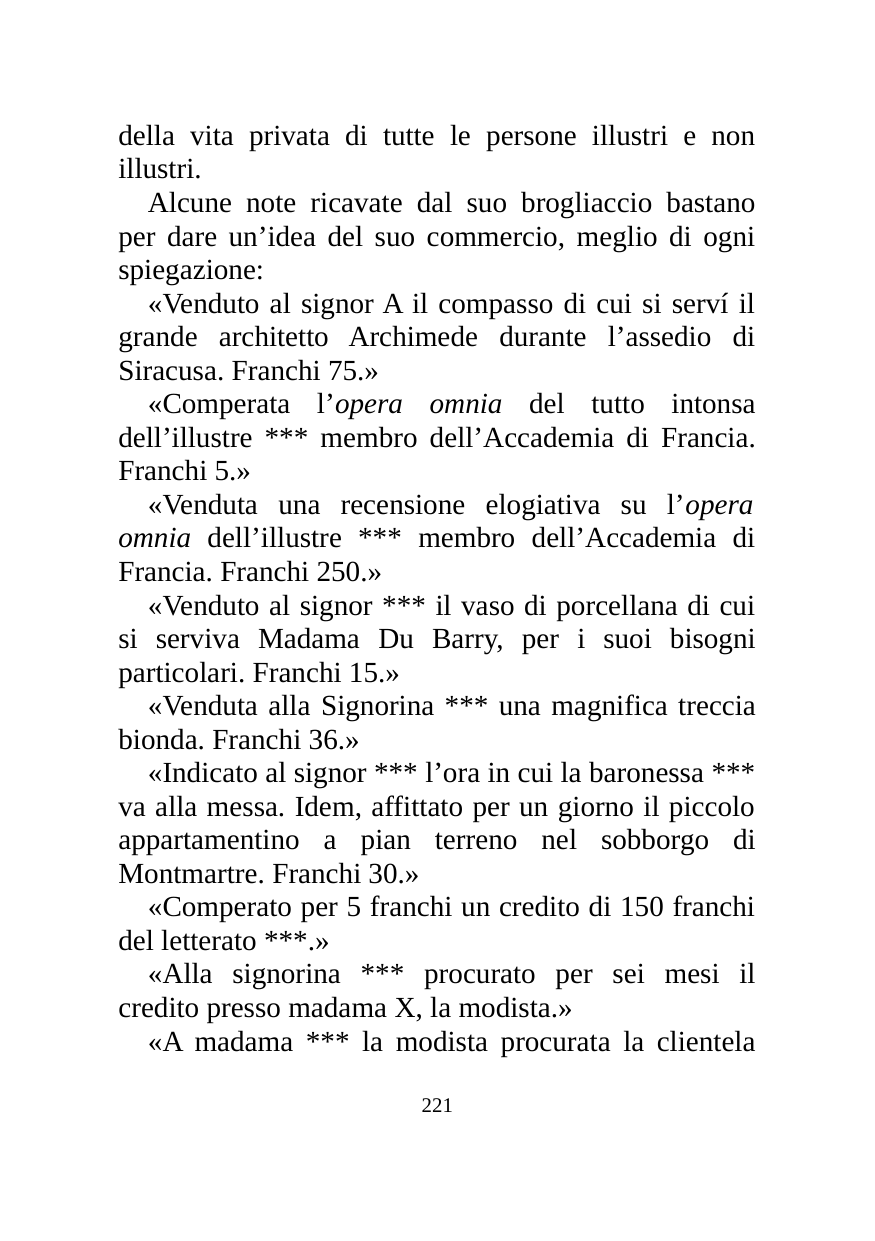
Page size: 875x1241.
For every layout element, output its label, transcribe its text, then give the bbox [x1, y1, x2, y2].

text della vita privata di tutte le persone illustri e non illustri. [118, 118, 756, 185]
text «Venduta alla Signorina *** una magnifica treccia bionda. Franchi 36.» [118, 688, 756, 755]
text «Comperato per 5 franchi un credito di 150 franchi del letterato ***.» [118, 889, 756, 957]
text «Venduto al signor *** il vaso di porcellana di cui si serviva Madama Du Barry, per i suoi bisogni particolari. Franchi 15.» [118, 588, 756, 688]
text «Venduto al signor A il compasso di cui si serví il grande architetto Archimede durante l’assedio di Siracusa. Franchi 75.» [118, 286, 756, 386]
text «A madama *** la modista procurata la clientela [118, 1024, 756, 1057]
text «Comperata l’opera omnia del tutto intonsa dell’illustre *** membro dell’Accademia di Francia. Franchi 5.» [118, 386, 756, 487]
text «Alla signorina *** procurato per sei mesi il credito presso madama X, la modista.» [118, 957, 756, 1024]
text «Indicato al signor *** l’ora in cui la baronessa *** va alla messa. Idem, affittato per un giorno il piccolo appartamentino a pian terreno nel sobborgo di Montmartre. Franchi 30.» [118, 755, 756, 889]
text Alcune note ricavate dal suo brogliaccio bastano per dare un’idea del suo commercio, meglio di ogni spiegazione: [118, 185, 756, 286]
text «Venduta una recensione elogiativa su l’opera omnia dell’illustre *** membro dell’Accademia di Francia. Franchi 250.» [118, 487, 756, 588]
